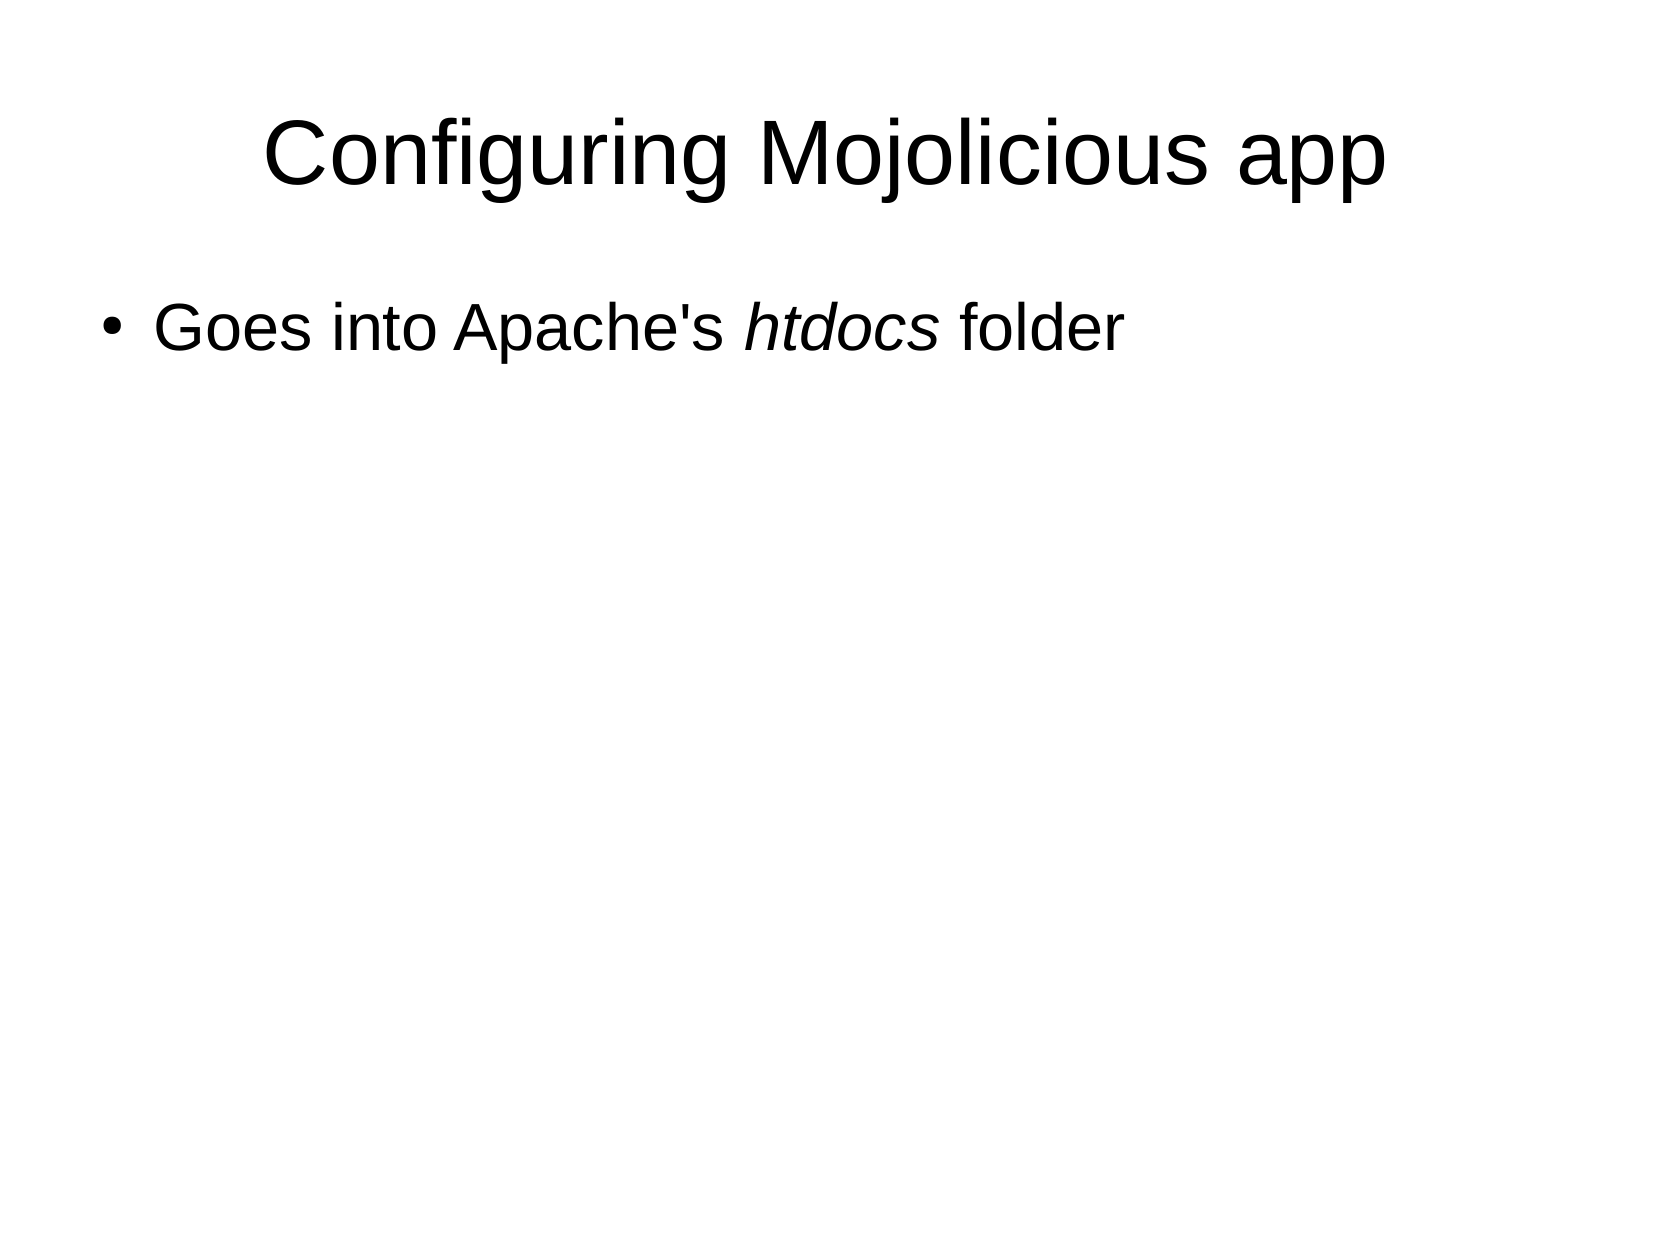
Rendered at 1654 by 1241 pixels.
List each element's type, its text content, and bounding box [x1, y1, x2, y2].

title Configuring Mojolicious app [82, 49, 1571, 257]
list Goes into Apache's htdocs folder [82, 290, 1538, 1010]
